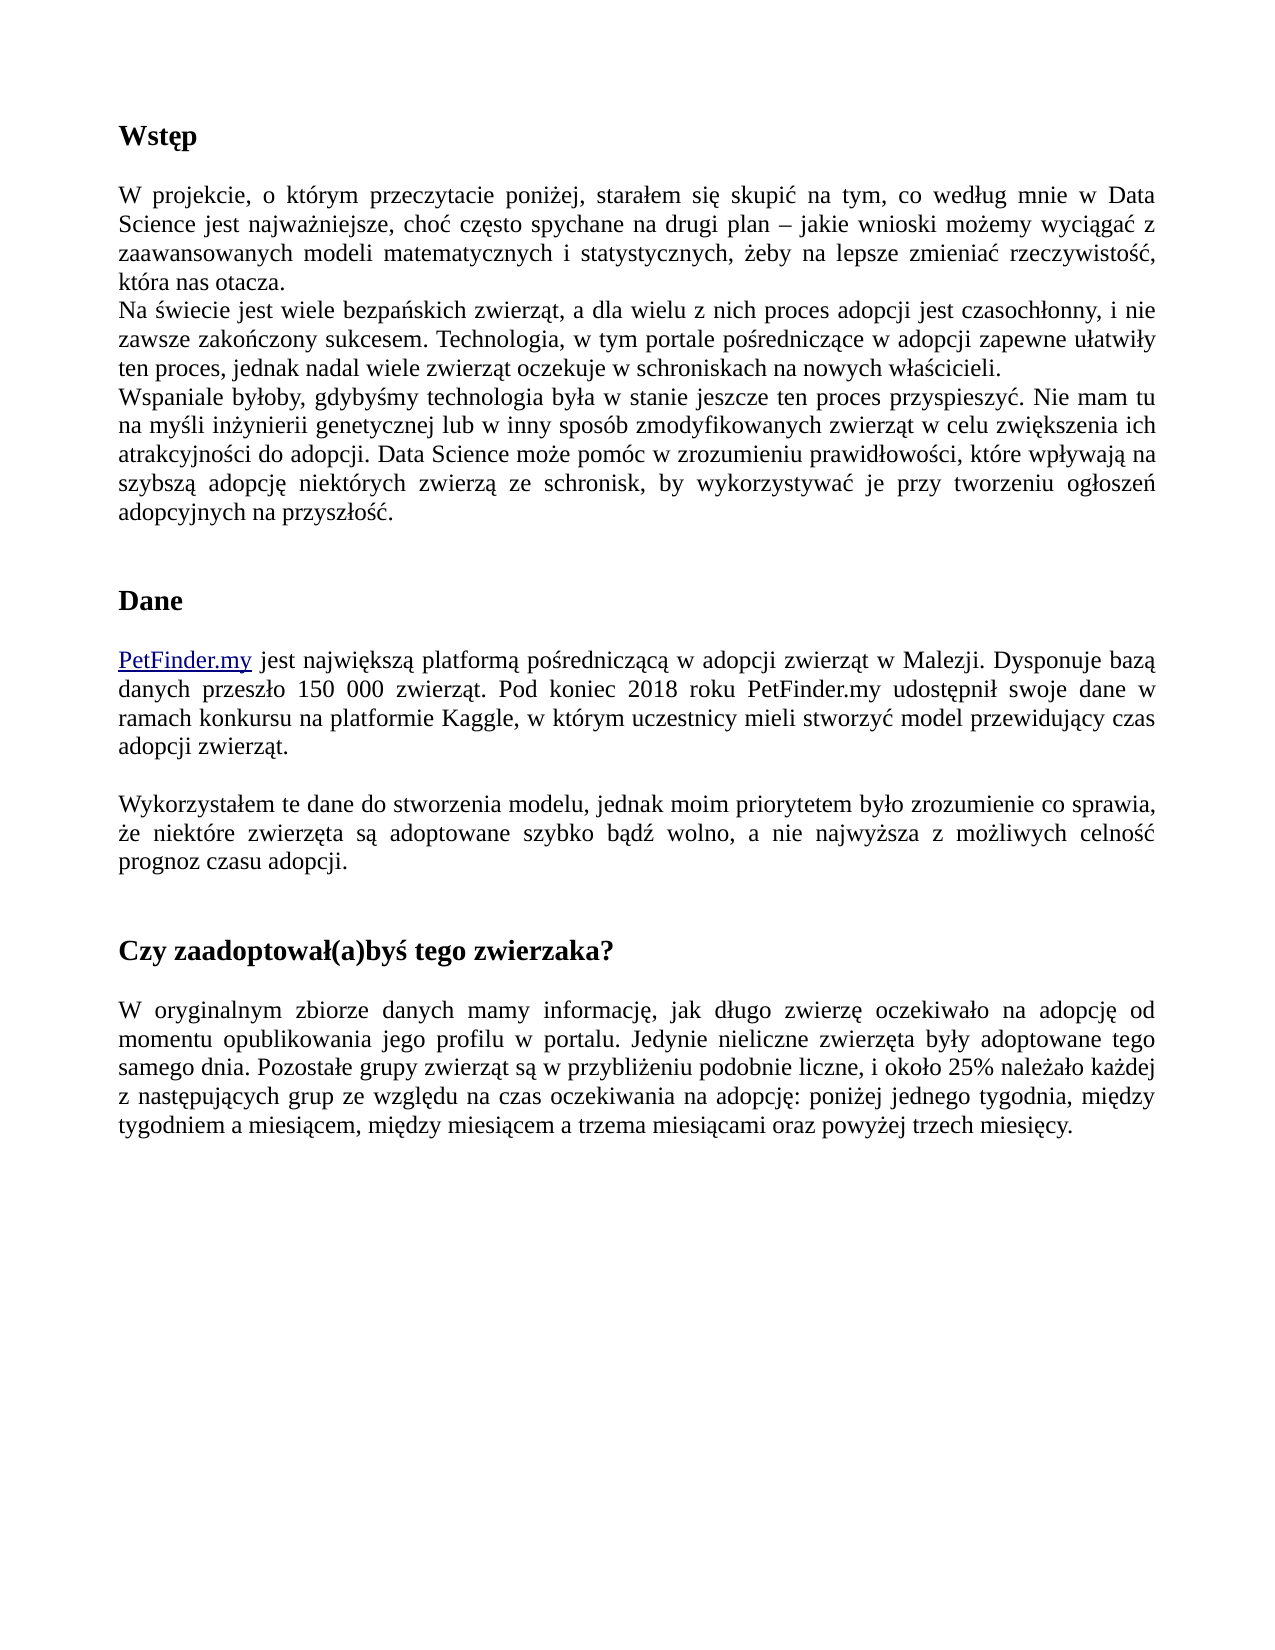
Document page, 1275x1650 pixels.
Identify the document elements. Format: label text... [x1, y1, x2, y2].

text W projekcie, o którym przeczytacie poniżej, starałem się skupić na tym, co według mnie w Data Science jest najważniejsze, choć często spychane na drugi plan – jakie wnioski możemy wyciągać z zaawansowanych modeli matematycznych i statystycznych, żeby na lepsze zmieniać rzeczywistość, która nas otacza. [118, 180, 1157, 295]
text Dane [118, 583, 1157, 616]
text Wstęp [118, 118, 1157, 152]
text Wykorzystałem te dane do stworzenia modelu, jednak moim priorytetem było zrozumienie co sprawia, że niektóre zwierzęta są adoptowane szybko bądź wolno, a nie najwyższa z możliwych celność prognoz czasu adopcji. [118, 789, 1157, 875]
text Wspaniale byłoby, gdybyśmy technologia była w stanie jeszcze ten proces przyspieszyć. Nie mam tu na myśli inżynierii genetycznej lub w inny sposób zmodyfikowanych zwierząt w celu zwiększenia ich atrakcyjności do adopcji. Data Science może pomóc w zrozumieniu prawidłowości, które wpływają na szybszą adopcję niektórych zwierzą ze schronisk, by wykorzystywać je przy tworzeniu ogłoszeń adopcyjnych na przyszłość. [118, 382, 1157, 525]
text PetFinder.my jest największą platformą pośredniczącą w adopcji zwierząt w Malezji. Dysponuje bazą danych przeszło 150 000 zwierząt. Pod koniec 2018 roku PetFinder.my udostępnił swoje dane w ramach konkursu na platformie Kaggle, w którym uczestnicy mieli stworzyć model przewidujący czas adopcji zwierząt. [118, 645, 1157, 760]
text Czy zaadoptował(a)byś tego zwierzaka? [118, 933, 1157, 966]
text Na świecie jest wiele bezpańskich zwierząt, a dla wielu z nich proces adopcji jest czasochłonny, i nie zawsze zakończony sukcesem. Technologia, w tym portale pośredniczące w adopcji zapewne ułatwiły ten proces, jednak nadal wiele zwierząt oczekuje w schroniskach na nowych właścicieli. [118, 295, 1157, 382]
text W oryginalnym zbiorze danych mamy informację, jak długo zwierzę oczekiwało na adopcję od momentu opublikowania jego profilu w portalu. Jedynie nieliczne zwierzęta były adoptowane tego samego dnia. Pozostałe grupy zwierząt są w przybliżeniu podobnie liczne, i około 25% należało każdej z następujących grup ze względu na czas oczekiwania na adopcję: poniżej jednego tygodnia, między tygodniem a miesiącem, między miesiącem a trzema miesiącami oraz powyżej trzech miesięcy. [118, 995, 1157, 1139]
